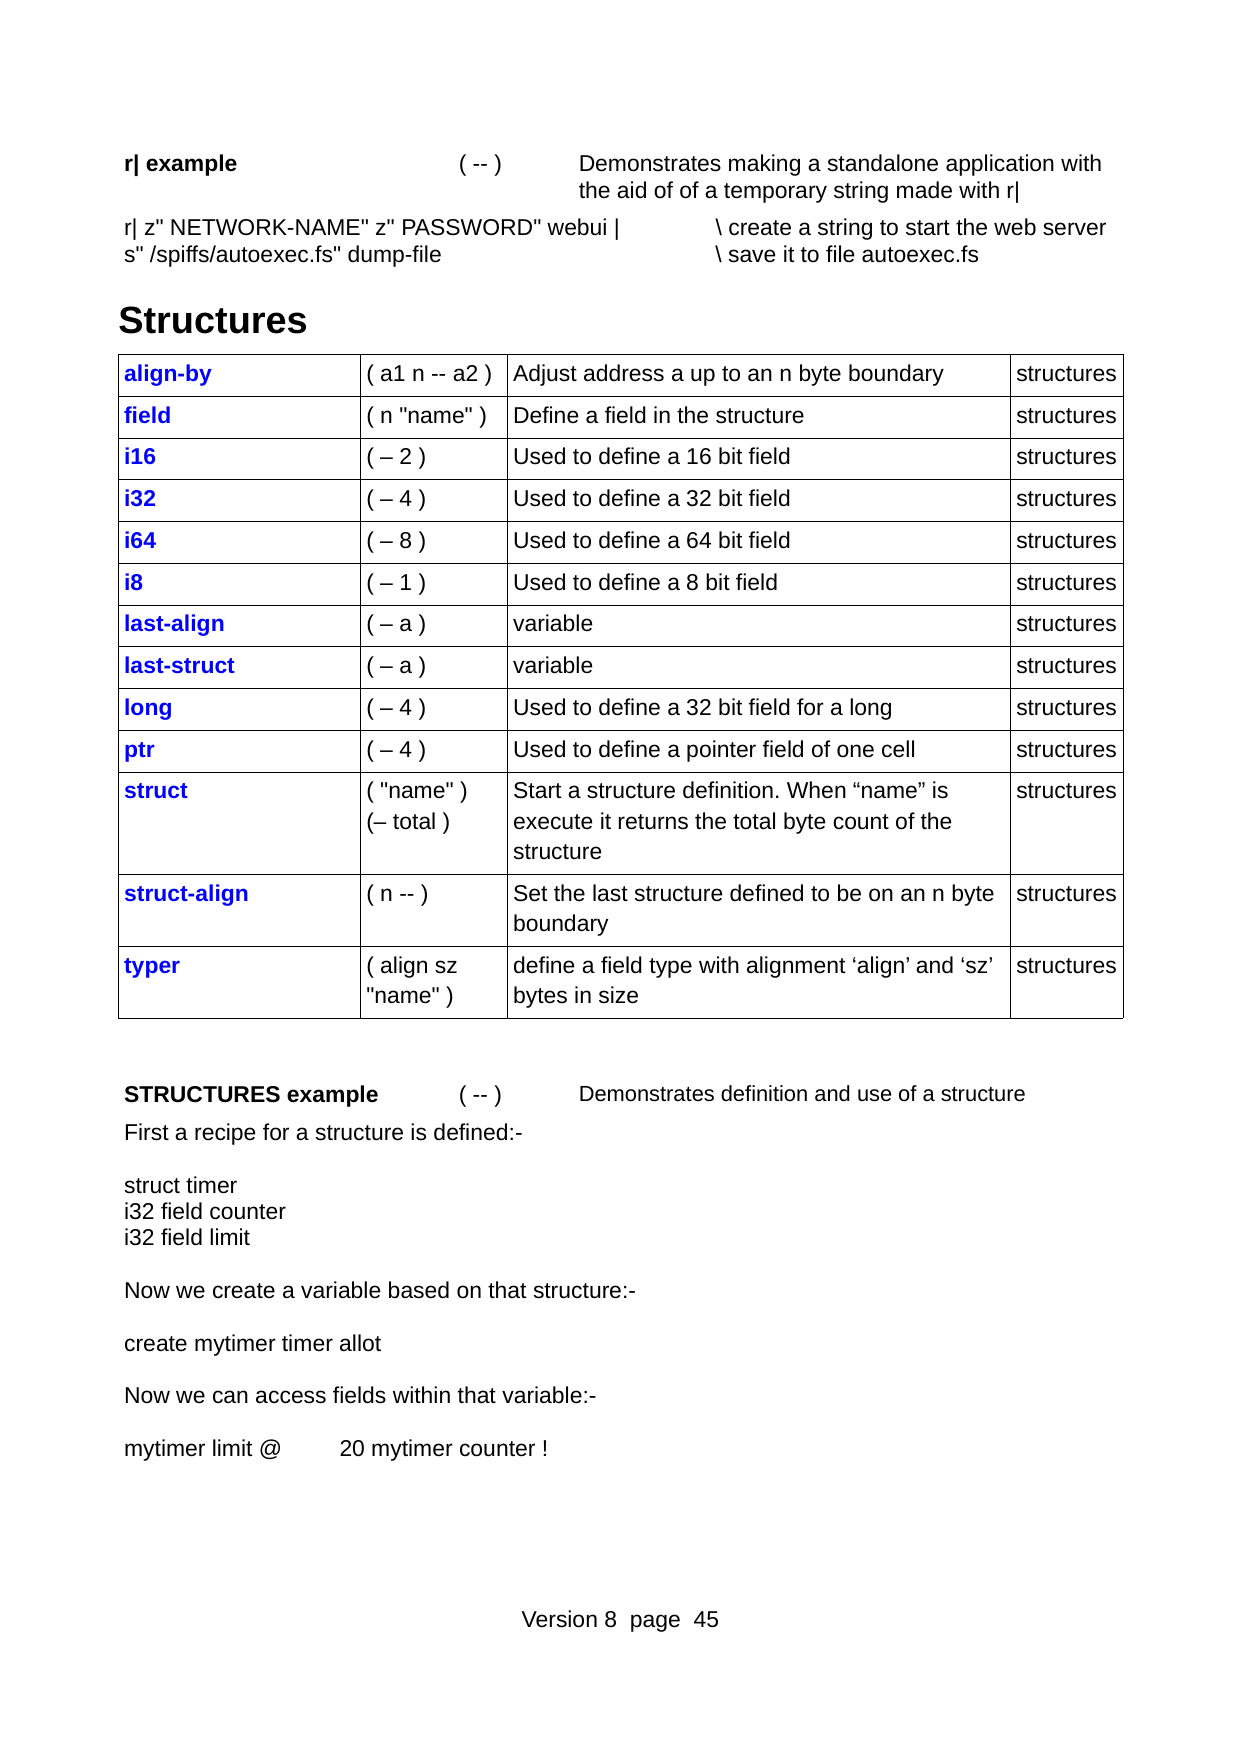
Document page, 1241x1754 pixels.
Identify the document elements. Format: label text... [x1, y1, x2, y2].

table_cell structures [1011, 773, 1123, 874]
table_cell typer [119, 947, 360, 1018]
table_cell ( – 8 ) [361, 522, 507, 563]
table_cell First a recipe for a structure is defined:- struct timer i32 field counter i32 field limit Now we create a variable based on that structure:- create mytimer timer allot Now we can access fields within that variable:- mytimer limit @ 20 mytimer counter ! [118, 1113, 1123, 1467]
table_cell ( "name" ) (– total ) [361, 773, 507, 874]
table_cell ( align sz "name" ) [361, 947, 507, 1018]
table_cell i16 [119, 439, 360, 479]
table_cell structures [1011, 947, 1123, 1018]
table_cell structures [1011, 397, 1123, 437]
table_cell i64 [119, 522, 360, 563]
table_cell ( – 4 ) [361, 480, 507, 521]
table_cell i8 [119, 564, 360, 604]
table_cell long [119, 689, 360, 730]
table_cell Set the last structure defined to be on an n byte boundary [508, 875, 1010, 946]
table_cell structures [1011, 564, 1123, 604]
table_header ( -- ) [453, 145, 573, 209]
table_cell Used to define a 64 bit field [508, 522, 1010, 563]
table_cell define a field type with alignment ‘align’ and ‘sz’ bytes in size [508, 947, 1010, 1018]
table_cell ( – 4 ) [361, 689, 507, 730]
table_cell structures [1011, 647, 1123, 688]
table_cell structures [1011, 875, 1123, 946]
table_header align-by [119, 355, 360, 396]
table_cell structures [1011, 522, 1123, 563]
table_cell i32 [119, 480, 360, 521]
table_cell struct [119, 773, 360, 874]
table_header ( a1 n -- a2 ) [361, 355, 507, 396]
table_cell last-struct [119, 647, 360, 688]
table_cell ( n "name" ) [361, 397, 507, 437]
table_cell structures [1011, 606, 1123, 646]
table_cell ( – a ) [361, 647, 507, 688]
table_header Adjust address a up to an n byte boundary [508, 355, 1010, 396]
table_cell structures [1011, 731, 1123, 772]
table_cell r| z" NETWORK-NAME" z" PASSWORD" webui | \ create a string to start the web server s" /spiffs/autoexec.fs" dump-file \ save it to file autoexec.fs [118, 209, 1123, 273]
table_cell Define a field in the structure [508, 397, 1010, 437]
table_cell Used to define a pointer field of one cell [508, 731, 1010, 772]
table_header STRUCTURES example [118, 1075, 453, 1113]
table_cell variable [508, 606, 1010, 646]
table_cell field [119, 397, 360, 437]
table_cell struct-align [119, 875, 360, 946]
table_cell ( – 1 ) [361, 564, 507, 604]
subtitle Structures [118, 298, 1122, 341]
table_cell ( – 4 ) [361, 731, 507, 772]
table_header ( -- ) [453, 1075, 573, 1113]
table_cell Used to define a 32 bit field for a long [508, 689, 1010, 730]
table_cell Used to define a 32 bit field [508, 480, 1010, 521]
table_header structures [1011, 355, 1123, 396]
table_header r| example [118, 145, 453, 209]
table_cell ( – a ) [361, 606, 507, 646]
table_cell structures [1011, 480, 1123, 521]
table_cell Start a structure definition. When “name” is execute it returns the total byte count of the structure [508, 773, 1010, 874]
table_cell last-align [119, 606, 360, 646]
table_cell ( n -- ) [361, 875, 507, 946]
table_cell structures [1011, 689, 1123, 730]
table_cell Used to define a 16 bit field [508, 439, 1010, 479]
table_cell ptr [119, 731, 360, 772]
table_cell variable [508, 647, 1010, 688]
table_cell Used to define a 8 bit field [508, 564, 1010, 604]
table_cell ( – 2 ) [361, 439, 507, 479]
table_cell structures [1011, 439, 1123, 479]
table_header Demonstrates making a standalone application with the aid of of a temporary string made with r| [573, 145, 1123, 209]
table_header Demonstrates definition and use of a structure [573, 1075, 1123, 1113]
